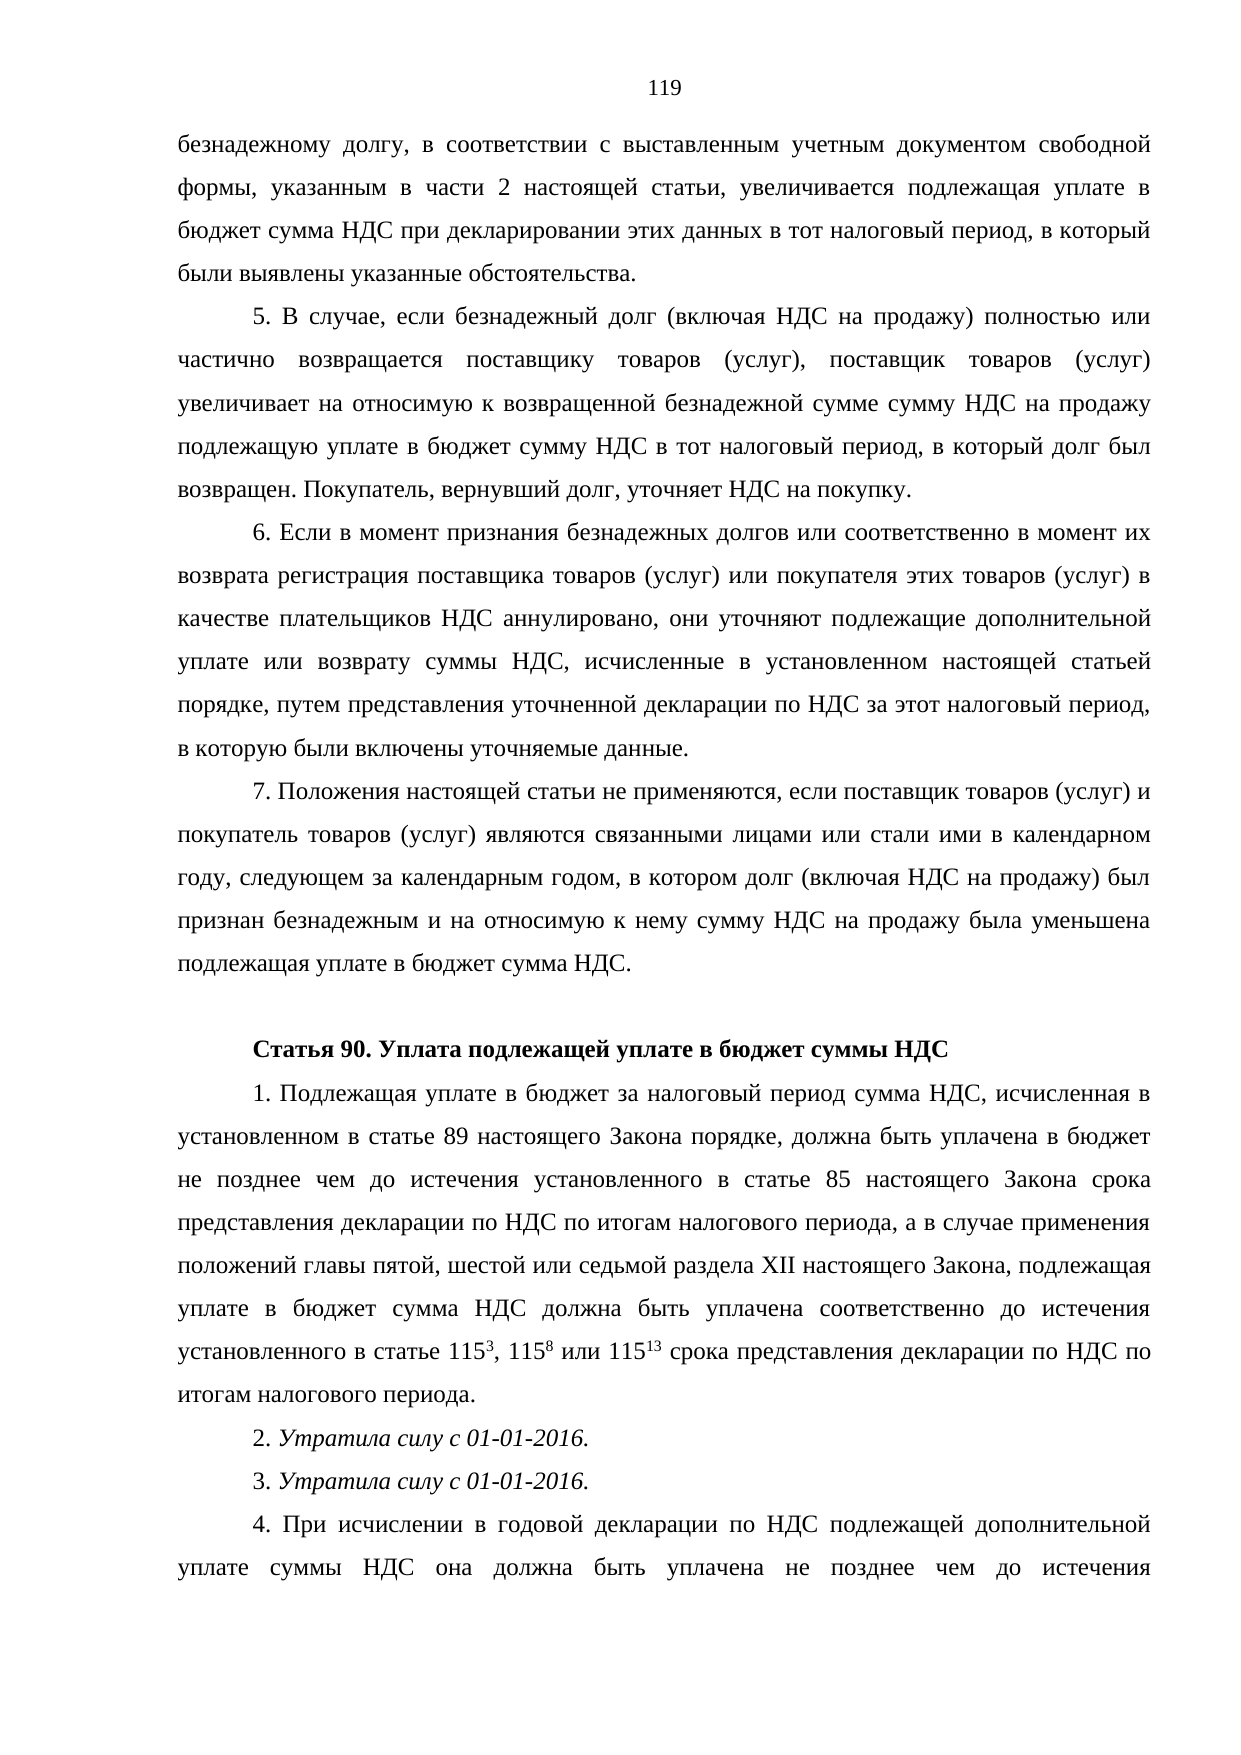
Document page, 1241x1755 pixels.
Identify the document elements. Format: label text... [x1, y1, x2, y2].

text 4. При исчислении в годовой декларации по НДС подлежащей дополнительной уплате суммы НДС она должна быть уплачена не позднее чем до истечения [177, 1509, 1152, 1581]
text 7. Положения настоящей статьи не применяются, если поставщик товаров (услуг) и покупатель товаров (услуг) являются связанными лицами или стали ими в календарном году, следующем за календарным годом, в котором долг (включая НДС на продажу) был признан безнадежным и на относимую к нему сумму НДС на продажу была уменьшена подлежащая уплате в бюджет сумма НДС. [177, 776, 1152, 977]
text Статья 90. Уплата подлежащей уплате в бюджет суммы НДС [177, 1034, 1152, 1063]
text 2. Утратила силу с 01-01-2016. [177, 1423, 1152, 1451]
text 6. Если в момент признания безнадежных долгов или соответственно в момент их возврата регистрация поставщика товаров (услуг) или покупателя этих товаров (услуг) в качестве плательщиков НДС аннулировано, они уточняют подлежащие дополнительной уплате или возврату суммы НДС, исчисленные в установленном настоящей статьей порядке, путем представления уточненной декларации по НДС за этот налоговый период, в которую были включены уточняемые данные. [177, 517, 1152, 761]
text 1. Подлежащая уплате в бюджет за налоговый период сумма НДС, исчисленная в установленном в статье 89 настоящего Закона порядке, должна быть уплачена в бюджет не позднее чем до истечения установленного в статье 85 настоящего Закона срока представления декларации по НДС по итогам налогового периода, а в случае применения положений главы пятой, шестой или седьмой раздела XII настоящего Закона, подлежащая уплате в бюджет сумма НДС должна быть уплачена соответственно до истечения установленного в статье 1153, 1158 или 11513 срока представления декларации по НДС по итогам налогового периода. [177, 1078, 1152, 1408]
text 5. В случае, если безнадежный долг (включая НДС на продажу) полностью или частично возвращается поставщику товаров (услуг), поставщик товаров (услуг) увеличивает на относимую к возвращенной безнадежной сумме сумму НДС на продажу подлежащую уплате в бюджет сумму НДС в тот налоговый период, в который долг был возвращен. Покупатель, вернувший долг, уточняет НДС на покупку. [177, 301, 1152, 503]
text 3. Утратила силу с 01-01-2016. [177, 1466, 1152, 1494]
text безнадежному долгу, в соответствии с выставленным учетным документом свободной формы, указанным в части 2 настоящей статьи, увеличивается подлежащая уплате в бюджет сумма НДС при декларировании этих данных в тот налоговый период, в который были выявлены указанные обстоятельства. [177, 129, 1152, 287]
